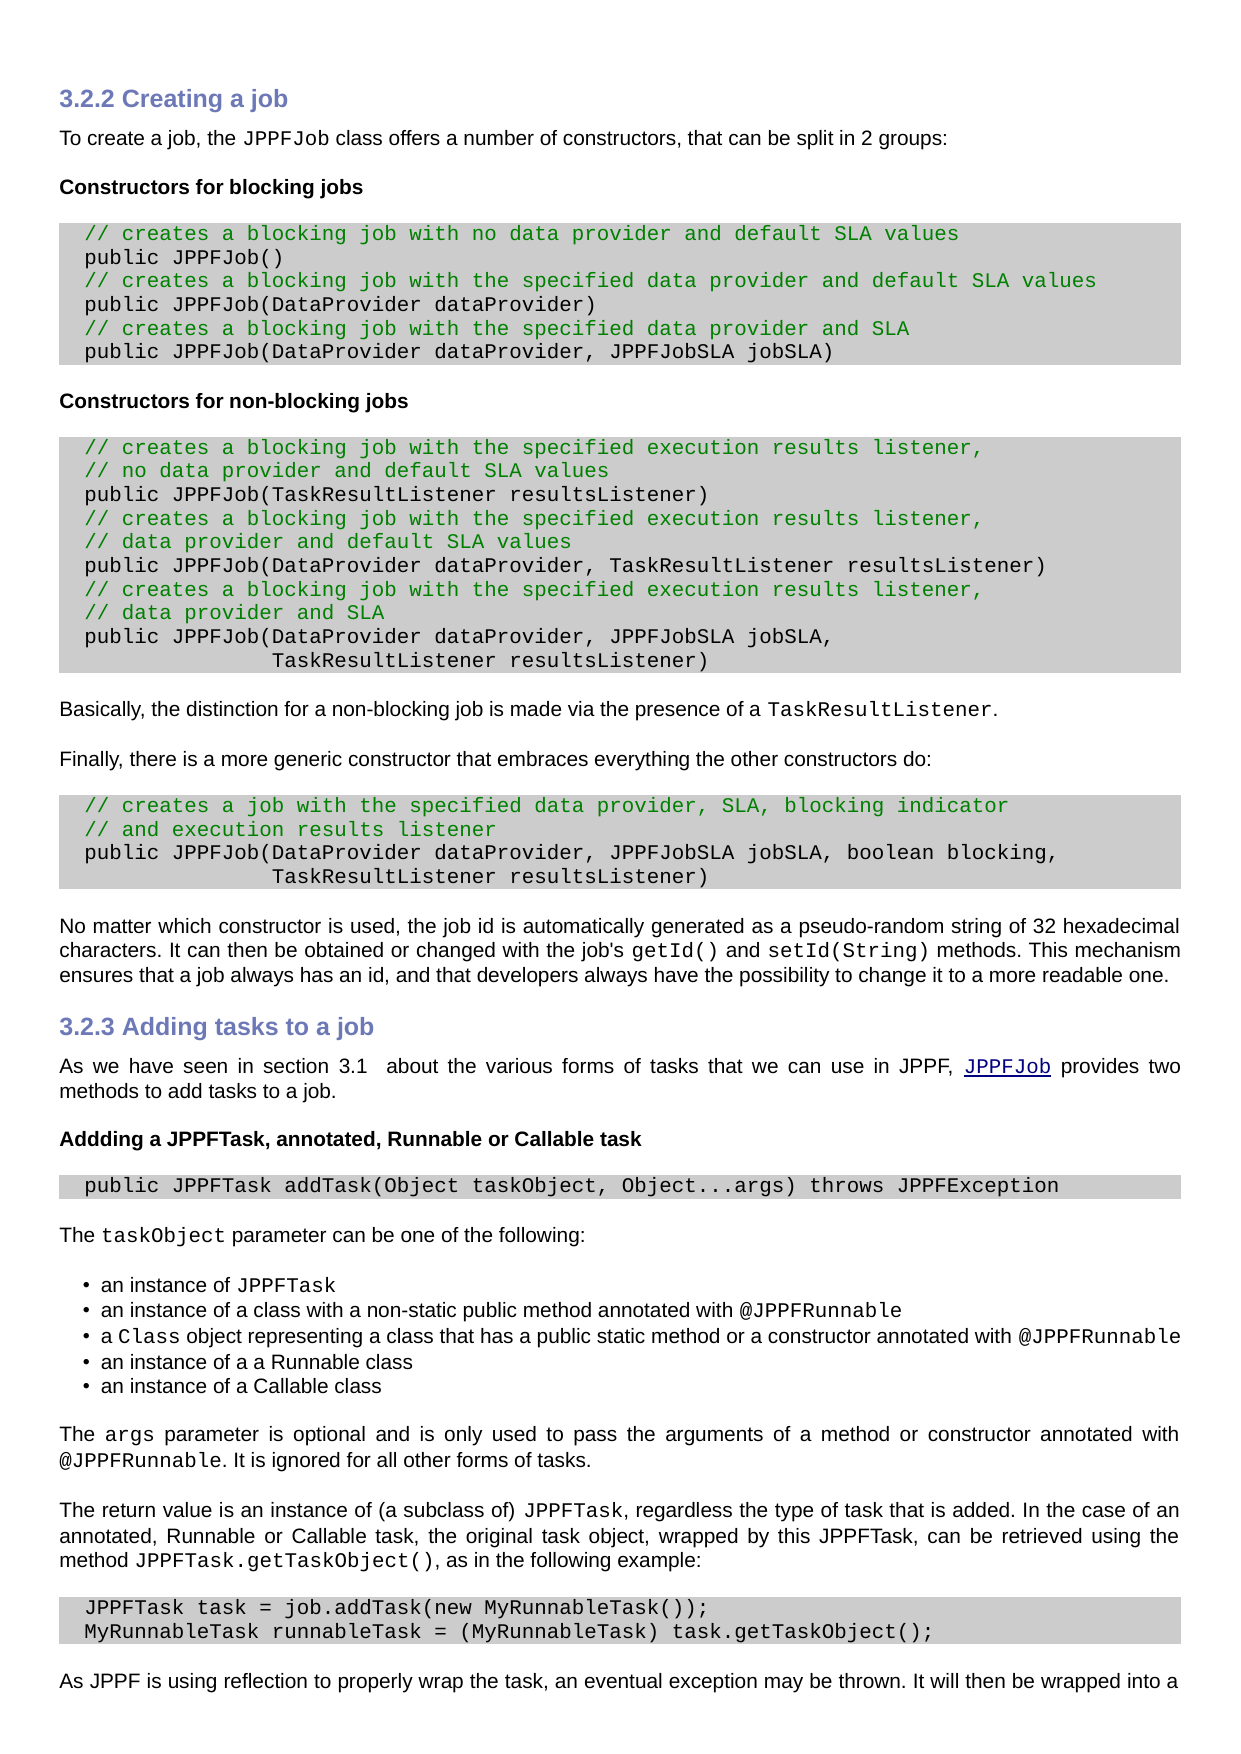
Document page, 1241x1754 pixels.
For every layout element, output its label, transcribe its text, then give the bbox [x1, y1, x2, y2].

text // creates a blocking job with the specified data provider and default SLA values [59, 270, 1181, 294]
text Basically, the distinction for a non-blocking job is made via the presence of a TaskResultListener. [59, 697, 1181, 723]
text The return value is an instance of (a subclass of) JPPFTask, regardless the type of task that is added. In the case of an annotated, Runnable or Callable task, the original task object, wrapped by this JPPFTask, can be retrieved using the method JPPFTask.getTaskObject(), as in the following example: [59, 1498, 1181, 1573]
list an instance of JPPFTask [83, 1272, 1181, 1298]
text TaskResultListener resultsListener) [59, 649, 1181, 673]
text Constructors for non-blocking jobs [59, 389, 1181, 413]
text To create a job, the JPPFJob class offers a number of constructors, that can be split in 2 groups: [59, 125, 1181, 151]
text public JPPFTask addTask(Object taskObject, Object...args) throws JPPFException [59, 1175, 1181, 1199]
list a Class object representing a class that has a public static method or a constructor annotated with @JPPFRunnable [83, 1324, 1181, 1350]
text // creates a blocking job with the specified execution results listener, [59, 508, 1181, 531]
text Constructors for blocking jobs [59, 175, 1181, 199]
text Finally, there is a more generic constructor that embraces everything the other constructors do: [59, 747, 1181, 771]
text // no data provider and default SLA values [59, 460, 1181, 484]
text Addding a JPPFTask, annotated, Runnable or Callable task [59, 1127, 1181, 1151]
text As we have seen in section 3.1 about the various forms of tasks that we can use in JPPF, JPPFJob provides two methods to add tasks to a job. [59, 1053, 1181, 1103]
text public JPPFJob(TaskResultListener resultsListener) [59, 484, 1181, 508]
list an instance of a a Runnable class [83, 1350, 1181, 1374]
text The args parameter is optional and is only used to pass the arguments of a method or constructor annotated with @JPPFRunnable. It is ignored for all other forms of tasks. [59, 1422, 1181, 1474]
text // creates a blocking job with the specified execution results listener, [59, 437, 1181, 460]
text TaskResultListener resultsListener) [59, 866, 1181, 889]
text public JPPFJob(DataProvider dataProvider, TaskResultListener resultsListener) [59, 555, 1181, 579]
text As JPPF is using reflection to properly wrap the task, an eventual exception may be thrown. It will then be wrapped into a [59, 1668, 1181, 1692]
text // creates a job with the specified data provider, SLA, blocking indicator [59, 795, 1181, 818]
text public JPPFJob() [59, 247, 1181, 270]
text public JPPFJob(DataProvider dataProvider, JPPFJobSLA jobSLA, [59, 626, 1181, 649]
text // creates a blocking job with the specified execution results listener, [59, 579, 1181, 602]
subtitle Adding tasks to a job [59, 1012, 1181, 1041]
text // data provider and default SLA values [59, 531, 1181, 555]
text // creates a blocking job with no data provider and default SLA values [59, 223, 1181, 247]
text public JPPFJob(DataProvider dataProvider, JPPFJobSLA jobSLA, boolean blocking, [59, 842, 1181, 866]
text No matter which constructor is used, the job id is automatically generated as a pseudo-random string of 32 hexadecimal characters. It can then be obtained or changed with the job's getId() and setId(String) methods. This mechanism ensures that a job always has an id, and that developers always have the possibility to change it to a more readable one. [59, 913, 1181, 987]
text public JPPFJob(DataProvider dataProvider) [59, 294, 1181, 318]
text // and execution results listener [59, 818, 1181, 842]
text // creates a blocking job with the specified data provider and SLA [59, 318, 1181, 341]
text JPPFTask task = job.addTask(new MyRunnableTask()); [59, 1597, 1181, 1621]
text The taskObject parameter can be one of the following: [59, 1223, 1181, 1248]
subtitle Creating a job [59, 84, 1181, 113]
list an instance of a Callable class [83, 1374, 1181, 1398]
list an instance of a class with a non-static public method annotated with @JPPFRunnable [83, 1298, 1181, 1324]
text public JPPFJob(DataProvider dataProvider, JPPFJobSLA jobSLA) [59, 341, 1181, 365]
text // data provider and SLA [59, 602, 1181, 626]
text MyRunnableTask runnableTask = (MyRunnableTask) task.getTaskObject(); [59, 1621, 1181, 1644]
